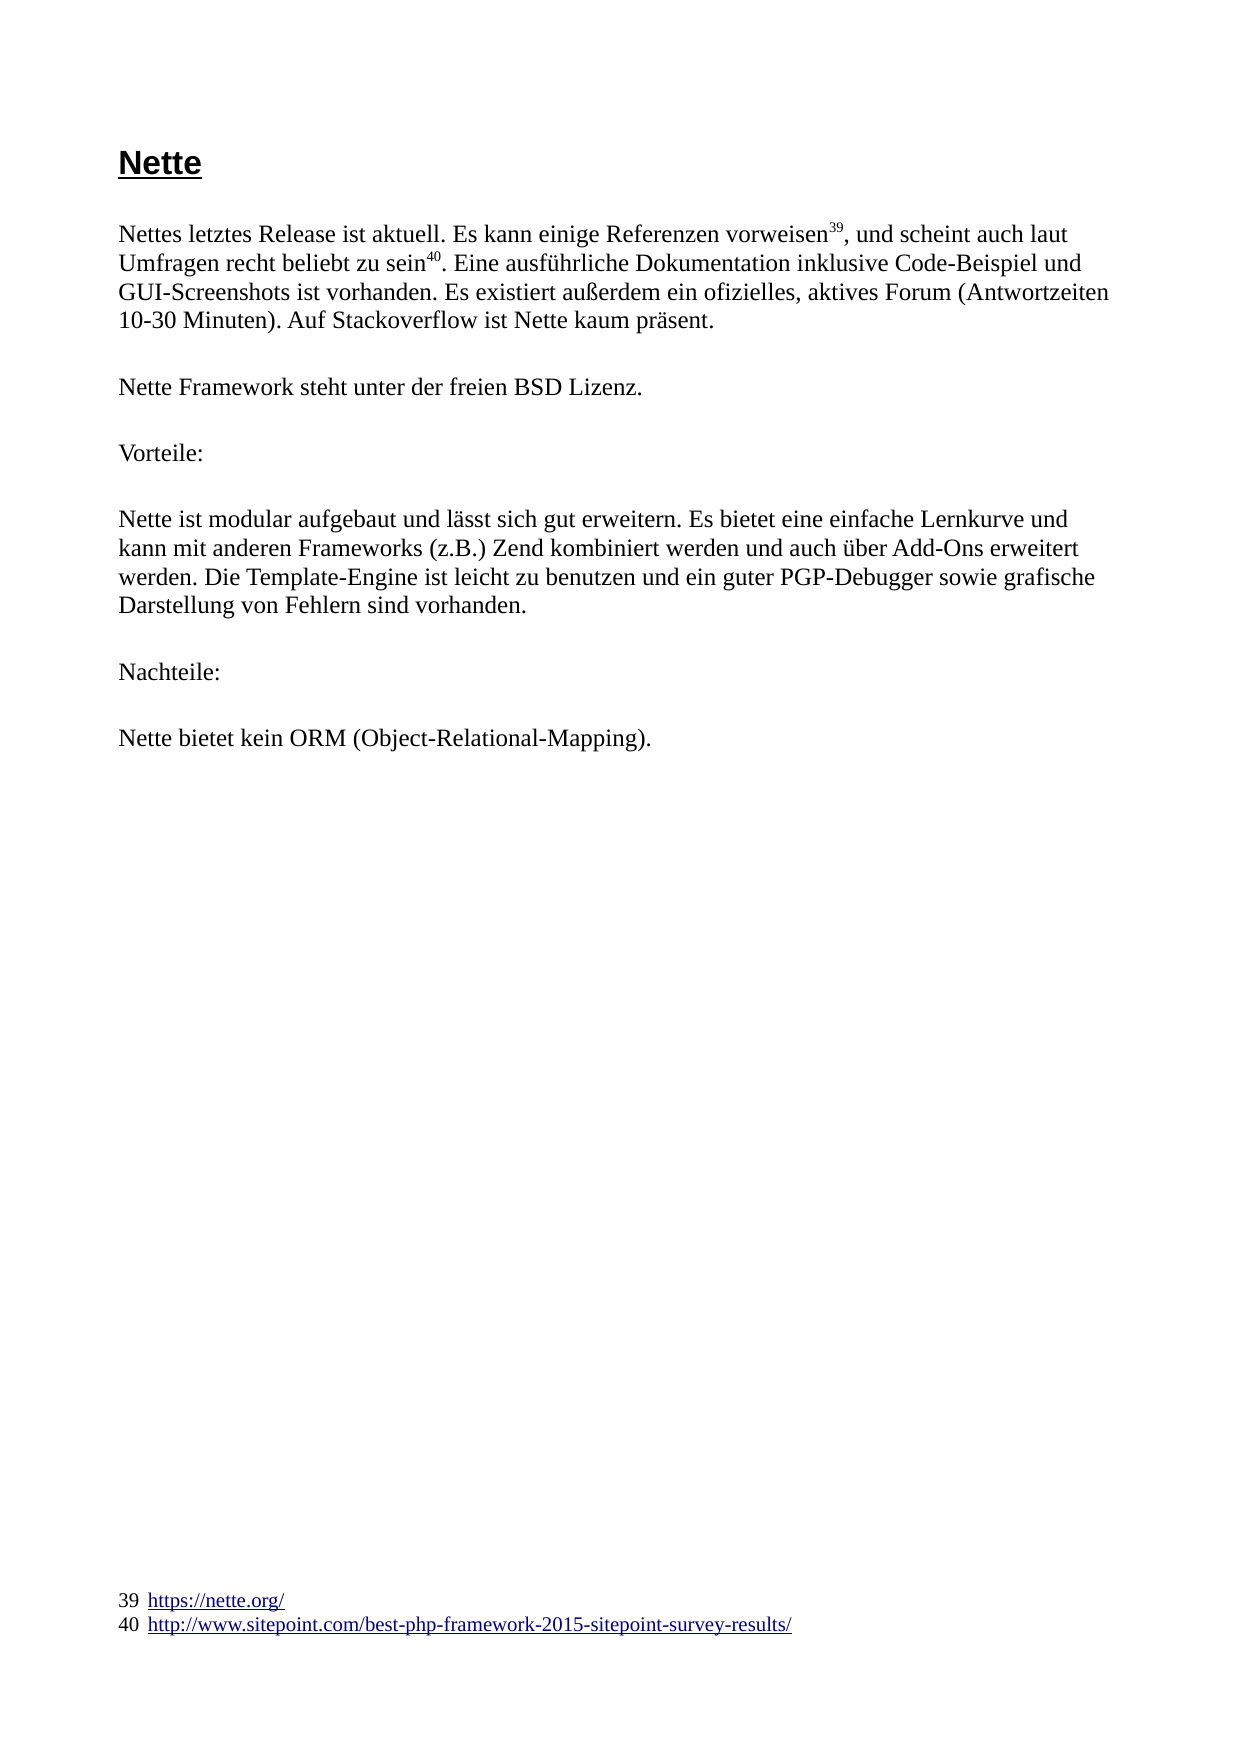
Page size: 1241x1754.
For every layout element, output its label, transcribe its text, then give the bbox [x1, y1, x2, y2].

text Nachteile: [118, 657, 1122, 686]
subtitle Nette [118, 143, 1122, 182]
text Vorteile: [118, 438, 1122, 467]
text http://www.sitepoint.com/best-php-framework-2015-sitepoint-survey-results/ [118, 1612, 1122, 1636]
text Nette bietet kein ORM (Object-Relational-Mapping). [118, 723, 1122, 752]
text Nettes letztes Release ist aktuell. Es kann einige Referenzen vorweisen, und scheint auch laut Umfragen recht beliebt zu sein. Eine ausführliche Dokumentation inklusive Code-Beispiel und GUI-Screenshots ist vorhanden. Es existiert außerdem ein ofizielles, aktives Forum (Antwortzeiten 10-30 Minuten). Auf Stackoverflow ist Nette kaum präsent. [118, 219, 1122, 334]
text https://nette.org/ [118, 1588, 1122, 1612]
text Nette Framework steht unter der freien BSD Lizenz. [118, 372, 1122, 401]
text Nette ist modular aufgebaut und lässt sich gut erweitern. Es bietet eine einfache Lernkurve und kann mit anderen Frameworks (z.B.) Zend kombiniert werden und auch über Add-Ons erweitert werden. Die Template-Engine ist leicht zu benutzen und ein guter PGP-Debugger sowie grafische Darstellung von Fehlern sind vorhanden. [118, 504, 1122, 619]
